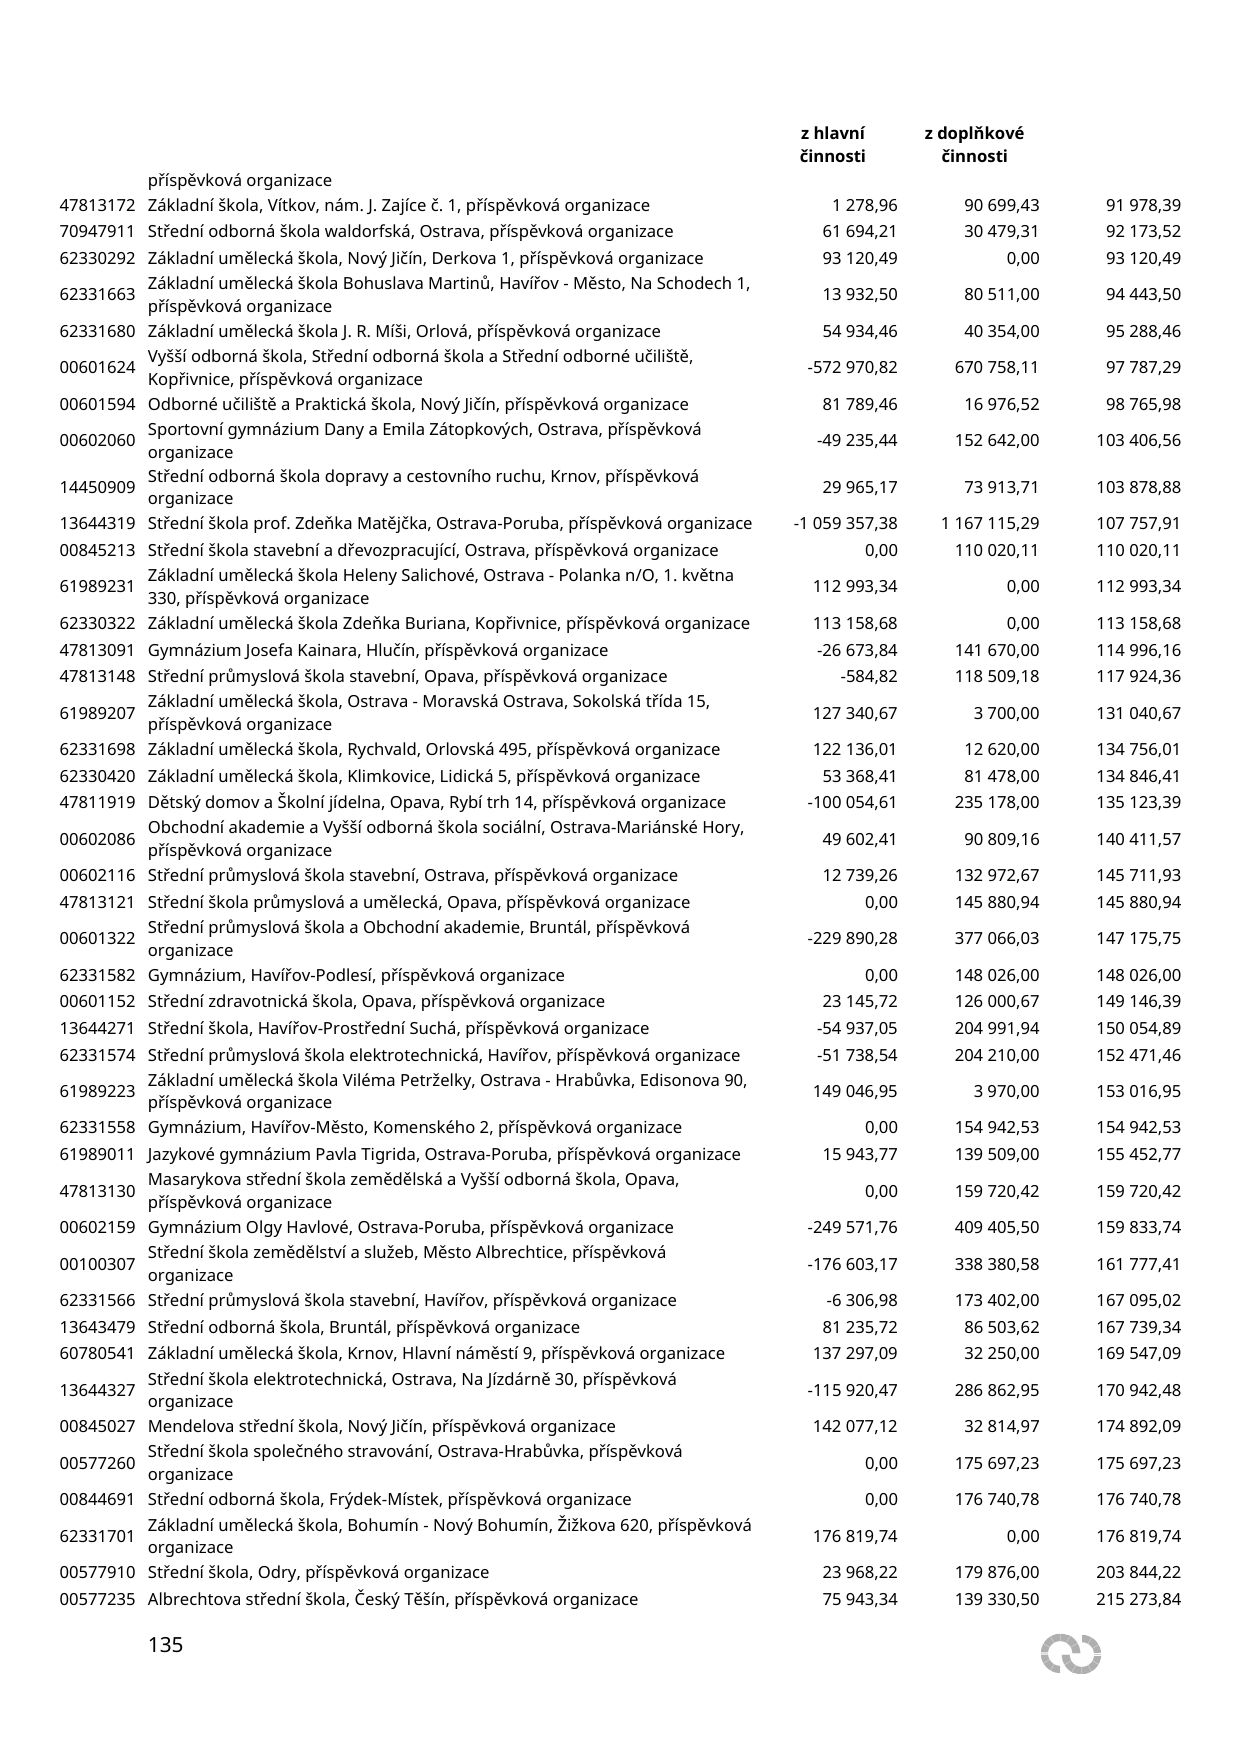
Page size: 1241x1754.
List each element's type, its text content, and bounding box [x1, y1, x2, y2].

table_cell 110 020,11 [1046, 537, 1187, 563]
table_cell 00577260 [54, 1440, 141, 1486]
table_cell 145 880,94 [904, 889, 1045, 914]
table_cell 103 406,56 [1046, 418, 1187, 463]
table_cell Střední průmyslová škola stavební, Havířov, příspěvková organizace [142, 1288, 761, 1313]
table_cell 16 976,52 [904, 391, 1045, 417]
table_cell Základní umělecká škola, Krnov, Hlavní náměstí 9, příspěvková organizace [142, 1341, 761, 1366]
table_cell 81 235,72 [762, 1314, 903, 1339]
table_cell Střední škola stavební a dřevozpracující, Ostrava, příspěvková organizace [142, 537, 761, 563]
table_cell 0,00 [904, 610, 1045, 636]
table_cell 103 878,88 [1046, 464, 1187, 509]
table_cell 73 913,71 [904, 464, 1045, 509]
table_cell 176 819,74 [762, 1513, 903, 1558]
table_cell Masarykova střední škola zemědělská a Vyšší odborná škola, Opava, příspěvková organizace [142, 1168, 761, 1213]
table_cell Střední škola zemědělství a služeb, Město Albrechtice, příspěvková organizace [142, 1241, 761, 1286]
table_cell 145 711,93 [1046, 863, 1187, 888]
table_cell Střední škola společného stravování, Ostrava-Hrabůvka, příspěvková organizace [142, 1440, 761, 1486]
table_cell 00845027 [54, 1414, 141, 1439]
table_cell 12 739,26 [762, 863, 903, 888]
table_cell 131 040,67 [1046, 690, 1187, 735]
table_cell 97 787,29 [1046, 345, 1187, 390]
table_cell 176 740,78 [904, 1487, 1045, 1512]
table_cell 135 123,39 [1046, 790, 1187, 815]
table_cell 126 000,67 [904, 989, 1045, 1014]
table_cell 70947911 [54, 219, 141, 244]
table_cell 62331698 [54, 736, 141, 762]
table_cell 54 934,46 [762, 318, 903, 344]
table_cell 118 509,18 [904, 663, 1045, 689]
table_cell 81 789,46 [762, 391, 903, 417]
table_cell 14450909 [54, 464, 141, 509]
table_cell 90 809,16 [904, 816, 1045, 861]
table_cell Odborné učiliště a Praktická škola, Nový Jičín, příspěvková organizace [142, 391, 761, 417]
table_cell 61989231 [54, 564, 141, 609]
table_cell Střední zdravotnická škola, Opava, příspěvková organizace [142, 989, 761, 1014]
table_cell 286 862,95 [904, 1367, 1045, 1412]
table_cell Střední škola prof. Zdeňka Matějčka, Ostrava-Poruba, příspěvková organizace [142, 511, 761, 536]
table_cell 153 016,95 [1046, 1068, 1187, 1114]
table_cell 49 602,41 [762, 816, 903, 861]
table_cell -51 738,54 [762, 1042, 903, 1067]
table_cell -6 306,98 [762, 1288, 903, 1313]
table_cell [762, 168, 903, 191]
table_cell 175 697,23 [1046, 1440, 1187, 1486]
table_cell 62331680 [54, 318, 141, 344]
table_cell 62330420 [54, 763, 141, 788]
table_cell 0,00 [904, 564, 1045, 609]
table_cell 00602116 [54, 863, 141, 888]
table_cell 92 173,52 [1046, 219, 1187, 244]
table_cell 23 968,22 [762, 1560, 903, 1585]
table_cell 94 443,50 [1046, 272, 1187, 317]
table_cell 47811919 [54, 790, 141, 815]
table_cell 107 757,91 [1046, 511, 1187, 536]
table_cell 00845213 [54, 537, 141, 563]
table_cell 75 943,34 [762, 1586, 903, 1612]
table_cell 112 993,34 [1046, 564, 1187, 609]
table_cell 0,00 [762, 537, 903, 563]
table_cell 40 354,00 [904, 318, 1045, 344]
table_cell 32 814,97 [904, 1414, 1045, 1439]
table_cell 00601624 [54, 345, 141, 390]
table_cell 13644319 [54, 511, 141, 536]
table_cell Základní umělecká škola Zdeňka Buriana, Kopřivnice, příspěvková organizace [142, 610, 761, 636]
table_cell Základní umělecká škola Viléma Petrželky, Ostrava - Hrabůvka, Edisonova 90, příspěvková organizace [142, 1068, 761, 1114]
table_cell -176 603,17 [762, 1241, 903, 1286]
table_cell 12 620,00 [904, 736, 1045, 762]
table_cell 139 330,50 [904, 1586, 1045, 1612]
table_cell z hlavní činnosti [762, 121, 903, 167]
table_cell [54, 168, 141, 191]
table_cell -584,82 [762, 663, 903, 689]
table_cell -26 673,84 [762, 637, 903, 662]
table_cell 00100307 [54, 1241, 141, 1286]
table_cell 154 942,53 [904, 1115, 1045, 1140]
table_cell 176 740,78 [1046, 1487, 1187, 1512]
table_cell 00844691 [54, 1487, 141, 1512]
table_cell -49 235,44 [762, 418, 903, 463]
table_cell 00577235 [54, 1586, 141, 1612]
table_cell 147 175,75 [1046, 916, 1187, 961]
table_cell 1 167 115,29 [904, 511, 1045, 536]
table_cell 3 970,00 [904, 1068, 1045, 1114]
table_cell 409 405,50 [904, 1214, 1045, 1240]
table_cell 134 846,41 [1046, 763, 1187, 788]
table_cell -115 920,47 [762, 1367, 903, 1412]
table_cell 00577910 [54, 1560, 141, 1585]
table_cell 149 046,95 [762, 1068, 903, 1114]
table_cell 235 178,00 [904, 790, 1045, 815]
table_cell 204 210,00 [904, 1042, 1045, 1067]
table_cell 29 965,17 [762, 464, 903, 509]
table_cell 145 880,94 [1046, 889, 1187, 914]
table_cell Střední průmyslová škola a Obchodní akademie, Bruntál, příspěvková organizace [142, 916, 761, 961]
table_cell 93 120,49 [762, 245, 903, 271]
table_cell 169 547,09 [1046, 1341, 1187, 1366]
table_cell 00602086 [54, 816, 141, 861]
table_cell 90 699,43 [904, 192, 1045, 217]
table_cell 0,00 [762, 1168, 903, 1213]
table_cell 152 471,46 [1046, 1042, 1187, 1067]
table_cell 47813121 [54, 889, 141, 914]
table_cell -229 890,28 [762, 916, 903, 961]
table_cell 159 720,42 [904, 1168, 1045, 1213]
table_cell 137 297,09 [762, 1341, 903, 1366]
table_cell 53 368,41 [762, 763, 903, 788]
table_cell 114 996,16 [1046, 637, 1187, 662]
table_cell 134 756,01 [1046, 736, 1187, 762]
table_cell Gymnázium Josefa Kainara, Hlučín, příspěvková organizace [142, 637, 761, 662]
table_cell 142 077,12 [762, 1414, 903, 1439]
table_cell 122 136,01 [762, 736, 903, 762]
table_cell Střední průmyslová škola stavební, Opava, příspěvková organizace [142, 663, 761, 689]
table_cell Střední škola, Odry, příspěvková organizace [142, 1560, 761, 1585]
table_cell Základní umělecká škola Heleny Salichové, Ostrava - Polanka n/O, 1. května 330, příspěvková organizace [142, 564, 761, 609]
table_cell -249 571,76 [762, 1214, 903, 1240]
table_cell 0,00 [762, 1440, 903, 1486]
table_cell 150 054,89 [1046, 1015, 1187, 1041]
table_cell 47813172 [54, 192, 141, 217]
table_cell 62330322 [54, 610, 141, 636]
table_header Název [142, 75, 761, 167]
table_cell Gymnázium, Havířov-Podlesí, příspěvková organizace [142, 962, 761, 988]
table_cell 1 278,96 [762, 192, 903, 217]
table_cell 47813148 [54, 663, 141, 689]
table_cell 140 411,57 [1046, 816, 1187, 861]
table_cell 139 509,00 [904, 1141, 1045, 1167]
table_cell 113 158,68 [1046, 610, 1187, 636]
table_cell 175 697,23 [904, 1440, 1045, 1486]
table_cell 159 720,42 [1046, 1168, 1187, 1213]
table_cell [904, 168, 1045, 191]
table_cell 0,00 [762, 1115, 903, 1140]
table_cell 113 158,68 [762, 610, 903, 636]
table_cell Střední škola, Havířov-Prostřední Suchá, příspěvková organizace [142, 1015, 761, 1041]
table_cell 155 452,77 [1046, 1141, 1187, 1167]
table_cell 167 095,02 [1046, 1288, 1187, 1313]
table_cell Základní umělecká škola, Ostrava - Moravská Ostrava, Sokolská třída 15, příspěvková organizace [142, 690, 761, 735]
table_cell Základní umělecká škola J. R. Míši, Orlová, příspěvková organizace [142, 318, 761, 344]
table_cell 13644271 [54, 1015, 141, 1041]
table_cell 95 288,46 [1046, 318, 1187, 344]
table_cell 0,00 [762, 962, 903, 988]
table_cell 62331663 [54, 272, 141, 317]
table_cell 3 700,00 [904, 690, 1045, 735]
table_cell 91 978,39 [1046, 192, 1187, 217]
table_cell 152 642,00 [904, 418, 1045, 463]
table_cell 132 972,67 [904, 863, 1045, 888]
table_cell -1 059 357,38 [762, 511, 903, 536]
table_cell 173 402,00 [904, 1288, 1045, 1313]
table_cell Střední odborná škola, Frýdek-Místek, příspěvková organizace [142, 1487, 761, 1512]
table_cell Střední odborná škola dopravy a cestovního ruchu, Krnov, příspěvková organizace [142, 464, 761, 509]
table_cell 00601152 [54, 989, 141, 1014]
table_cell 127 340,67 [762, 690, 903, 735]
table_cell 154 942,53 [1046, 1115, 1187, 1140]
table_cell 00602060 [54, 418, 141, 463]
table_cell 13 932,50 [762, 272, 903, 317]
table_cell 149 146,39 [1046, 989, 1187, 1014]
table_cell Obchodní akademie a Vyšší odborná škola sociální, Ostrava-Mariánské Hory, příspěvková organizace [142, 816, 761, 861]
table_cell 13644327 [54, 1367, 141, 1412]
table_cell Albrechtova střední škola, Český Těšín, příspěvková organizace [142, 1586, 761, 1612]
table_cell Střední škola elektrotechnická, Ostrava, Na Jízdárně 30, příspěvková organizace [142, 1367, 761, 1412]
table_cell 117 924,36 [1046, 663, 1187, 689]
table_cell 0,00 [762, 1487, 903, 1512]
table_cell 61989011 [54, 1141, 141, 1167]
table_cell [1046, 168, 1187, 191]
table_cell 0,00 [904, 1513, 1045, 1558]
table_cell 93 120,49 [1046, 245, 1187, 271]
table_cell příspěvková organizace [142, 168, 761, 191]
table_cell Gymnázium, Havířov-Město, Komenského 2, příspěvková organizace [142, 1115, 761, 1140]
table_cell 86 503,62 [904, 1314, 1045, 1339]
table_cell 61989207 [54, 690, 141, 735]
table_cell Střední odborná škola waldorfská, Ostrava, příspěvková organizace [142, 219, 761, 244]
table_cell z doplňkové činnosti [904, 121, 1045, 167]
table_cell 167 739,34 [1046, 1314, 1187, 1339]
table_cell Základní škola, Vítkov, nám. J. Zajíce č. 1, příspěvková organizace [142, 192, 761, 217]
table_cell 0,00 [762, 889, 903, 914]
table_cell 47813091 [54, 637, 141, 662]
table_cell 112 993,34 [762, 564, 903, 609]
table_cell 215 273,84 [1046, 1586, 1187, 1612]
table_cell 61989223 [54, 1068, 141, 1114]
table_cell Základní umělecká škola, Klimkovice, Lidická 5, příspěvková organizace [142, 763, 761, 788]
table_cell 161 777,41 [1046, 1241, 1187, 1286]
table_cell 174 892,09 [1046, 1414, 1187, 1439]
table_cell 47813130 [54, 1168, 141, 1213]
table_header Výsledek hospodaření celkem [1046, 75, 1187, 167]
table_cell 148 026,00 [1046, 962, 1187, 988]
table_header IČ [54, 75, 141, 167]
table_cell Základní umělecká škola Bohuslava Martinů, Havířov - Město, Na Schodech 1, příspěvková organizace [142, 272, 761, 317]
table_cell Vyšší odborná škola, Střední odborná škola a Střední odborné učiliště, Kopřivnice, příspěvková organizace [142, 345, 761, 390]
table_cell 60780541 [54, 1341, 141, 1366]
table_cell Gymnázium Olgy Havlové, Ostrava-Poruba, příspěvková organizace [142, 1214, 761, 1240]
table_cell 98 765,98 [1046, 391, 1187, 417]
table_header Výsledek hospodaření 2016 po zdanění [762, 75, 1045, 120]
table_cell 110 020,11 [904, 537, 1045, 563]
table_cell 62331701 [54, 1513, 141, 1558]
table_cell 179 876,00 [904, 1560, 1045, 1585]
table_cell 61 694,21 [762, 219, 903, 244]
table_cell -572 970,82 [762, 345, 903, 390]
table_cell 62331582 [54, 962, 141, 988]
table_cell -54 937,05 [762, 1015, 903, 1041]
table_cell 00601594 [54, 391, 141, 417]
table_cell 00601322 [54, 916, 141, 961]
table_cell 81 478,00 [904, 763, 1045, 788]
table_cell Střední škola průmyslová a umělecká, Opava, příspěvková organizace [142, 889, 761, 914]
table_cell 62330292 [54, 245, 141, 271]
table_cell 62331574 [54, 1042, 141, 1067]
table_cell 15 943,77 [762, 1141, 903, 1167]
table_cell Sportovní gymnázium Dany a Emila Zátopkových, Ostrava, příspěvková organizace [142, 418, 761, 463]
table_cell Dětský domov a Školní jídelna, Opava, Rybí trh 14, příspěvková organizace [142, 790, 761, 815]
table_cell 32 250,00 [904, 1341, 1045, 1366]
table_cell Mendelova střední škola, Nový Jičín, příspěvková organizace [142, 1414, 761, 1439]
table_cell 670 758,11 [904, 345, 1045, 390]
table_cell Střední průmyslová škola elektrotechnická, Havířov, příspěvková organizace [142, 1042, 761, 1067]
table_cell 00602159 [54, 1214, 141, 1240]
table_cell Jazykové gymnázium Pavla Tigrida, Ostrava-Poruba, příspěvková organizace [142, 1141, 761, 1167]
table_cell 80 511,00 [904, 272, 1045, 317]
table_cell Střední průmyslová škola stavební, Ostrava, příspěvková organizace [142, 863, 761, 888]
table_cell 203 844,22 [1046, 1560, 1187, 1585]
table_cell -100 054,61 [762, 790, 903, 815]
table_cell 30 479,31 [904, 219, 1045, 244]
table_cell 159 833,74 [1046, 1214, 1187, 1240]
table_cell Základní umělecká škola, Nový Jičín, Derkova 1, příspěvková organizace [142, 245, 761, 271]
table_cell 148 026,00 [904, 962, 1045, 988]
table_cell 170 942,48 [1046, 1367, 1187, 1412]
table_cell 23 145,72 [762, 989, 903, 1014]
table_cell 0,00 [904, 245, 1045, 271]
table_cell Střední odborná škola, Bruntál, příspěvková organizace [142, 1314, 761, 1339]
table_cell 13643479 [54, 1314, 141, 1339]
table_cell Základní umělecká škola, Rychvald, Orlovská 495, příspěvková organizace [142, 736, 761, 762]
table_cell 62331566 [54, 1288, 141, 1313]
table_cell 141 670,00 [904, 637, 1045, 662]
table_cell 204 991,94 [904, 1015, 1045, 1041]
table_cell 338 380,58 [904, 1241, 1045, 1286]
table_cell Základní umělecká škola, Bohumín - Nový Bohumín, Žižkova 620, příspěvková organizace [142, 1513, 761, 1558]
table_cell 377 066,03 [904, 916, 1045, 961]
table_cell 62331558 [54, 1115, 141, 1140]
table_cell 176 819,74 [1046, 1513, 1187, 1558]
